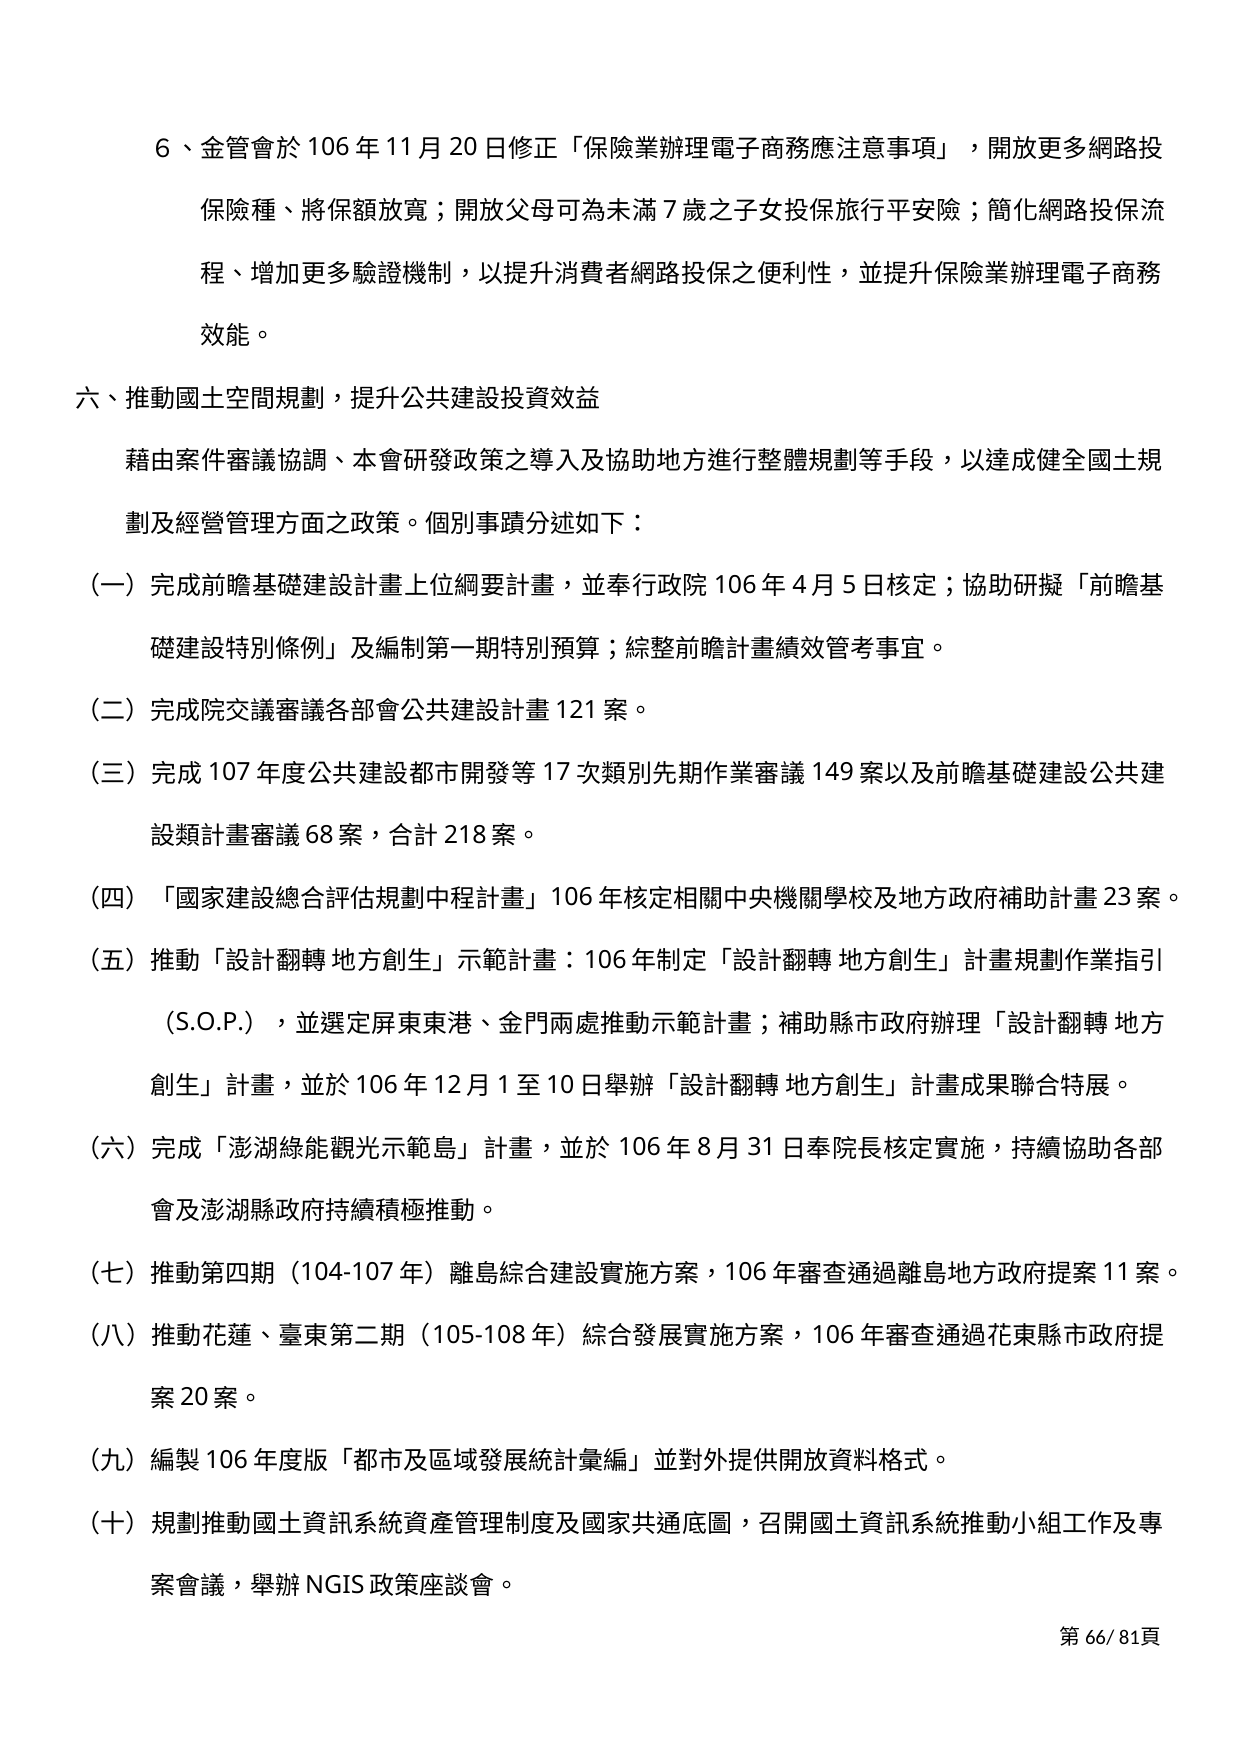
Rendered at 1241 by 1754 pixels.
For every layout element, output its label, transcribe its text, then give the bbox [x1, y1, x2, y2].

text （八）推動花蓮、臺東第二期（105-108年）綜合發展實施方案，106年審查通過花東縣市政府提案20案。 [75, 1292, 1165, 1417]
text （六）完成「澎湖綠能觀光示範島」計畫，並於106年8月31日奉院長核定實施，持續協助各部會及澎湖縣政府持續積極推動。 [75, 1104, 1165, 1229]
text （二）完成院交議審議各部會公共建設計畫121案。 [75, 667, 1165, 729]
text （七）推動第四期（104-107年）離島綜合建設實施方案，106年審查通過離島地方政府提案11案。 [75, 1229, 1165, 1292]
text 藉由案件審議協調、本會研發政策之導入及協助地方進行整體規劃等手段，以達成健全國土規劃及經營管理方面之政策。個別事蹟分述如下： [125, 417, 1165, 542]
text （三）完成107年度公共建設都市開發等17次類別先期作業審議149案以及前瞻基礎建設公共建設類計畫審議68案，合計218案。 [75, 729, 1165, 854]
text （四）「國家建設總合評估規劃中程計畫」106年核定相關中央機關學校及地方政府補助計畫23案。 [75, 854, 1165, 917]
text （十）規劃推動國土資訊系統資產管理制度及國家共通底圖，召開國土資訊系統推動小組工作及專案會議，舉辦NGIS政策座談會。 [75, 1479, 1165, 1604]
text ６、金管會於106年11月20日修正「保險業辦理電子商務應注意事項」，開放更多網路投保險種、將保額放寬；開放父母可為未滿7歲之子女投保旅行平安險；簡化網路投保流程、增加更多驗證機制，以提升消費者網路投保之便利性，並提升保險業辦理電子商務效能。 [150, 104, 1165, 354]
text 六、推動國土空間規劃，提升公共建設投資效益 [75, 354, 1165, 417]
text （五）推動「設計翻轉 地方創生」示範計畫：106年制定「設計翻轉 地方創生」計畫規劃作業指引（S.O.P.），並選定屏東東港、金門兩處推動示範計畫；補助縣市政府辦理「設計翻轉 地方創生」計畫，並於106年12月1至10日舉辦「設計翻轉 地方創生」計畫成果聯合特展。 [75, 917, 1165, 1104]
text （一）完成前瞻基礎建設計畫上位綱要計畫，並奉行政院106年4月5日核定；協助研擬「前瞻基礎建設特別條例」及編制第一期特別預算；綜整前瞻計畫績效管考事宜。 [75, 542, 1165, 667]
text （九）編製106年度版「都市及區域發展統計彙編」並對外提供開放資料格式。 [75, 1417, 1165, 1479]
